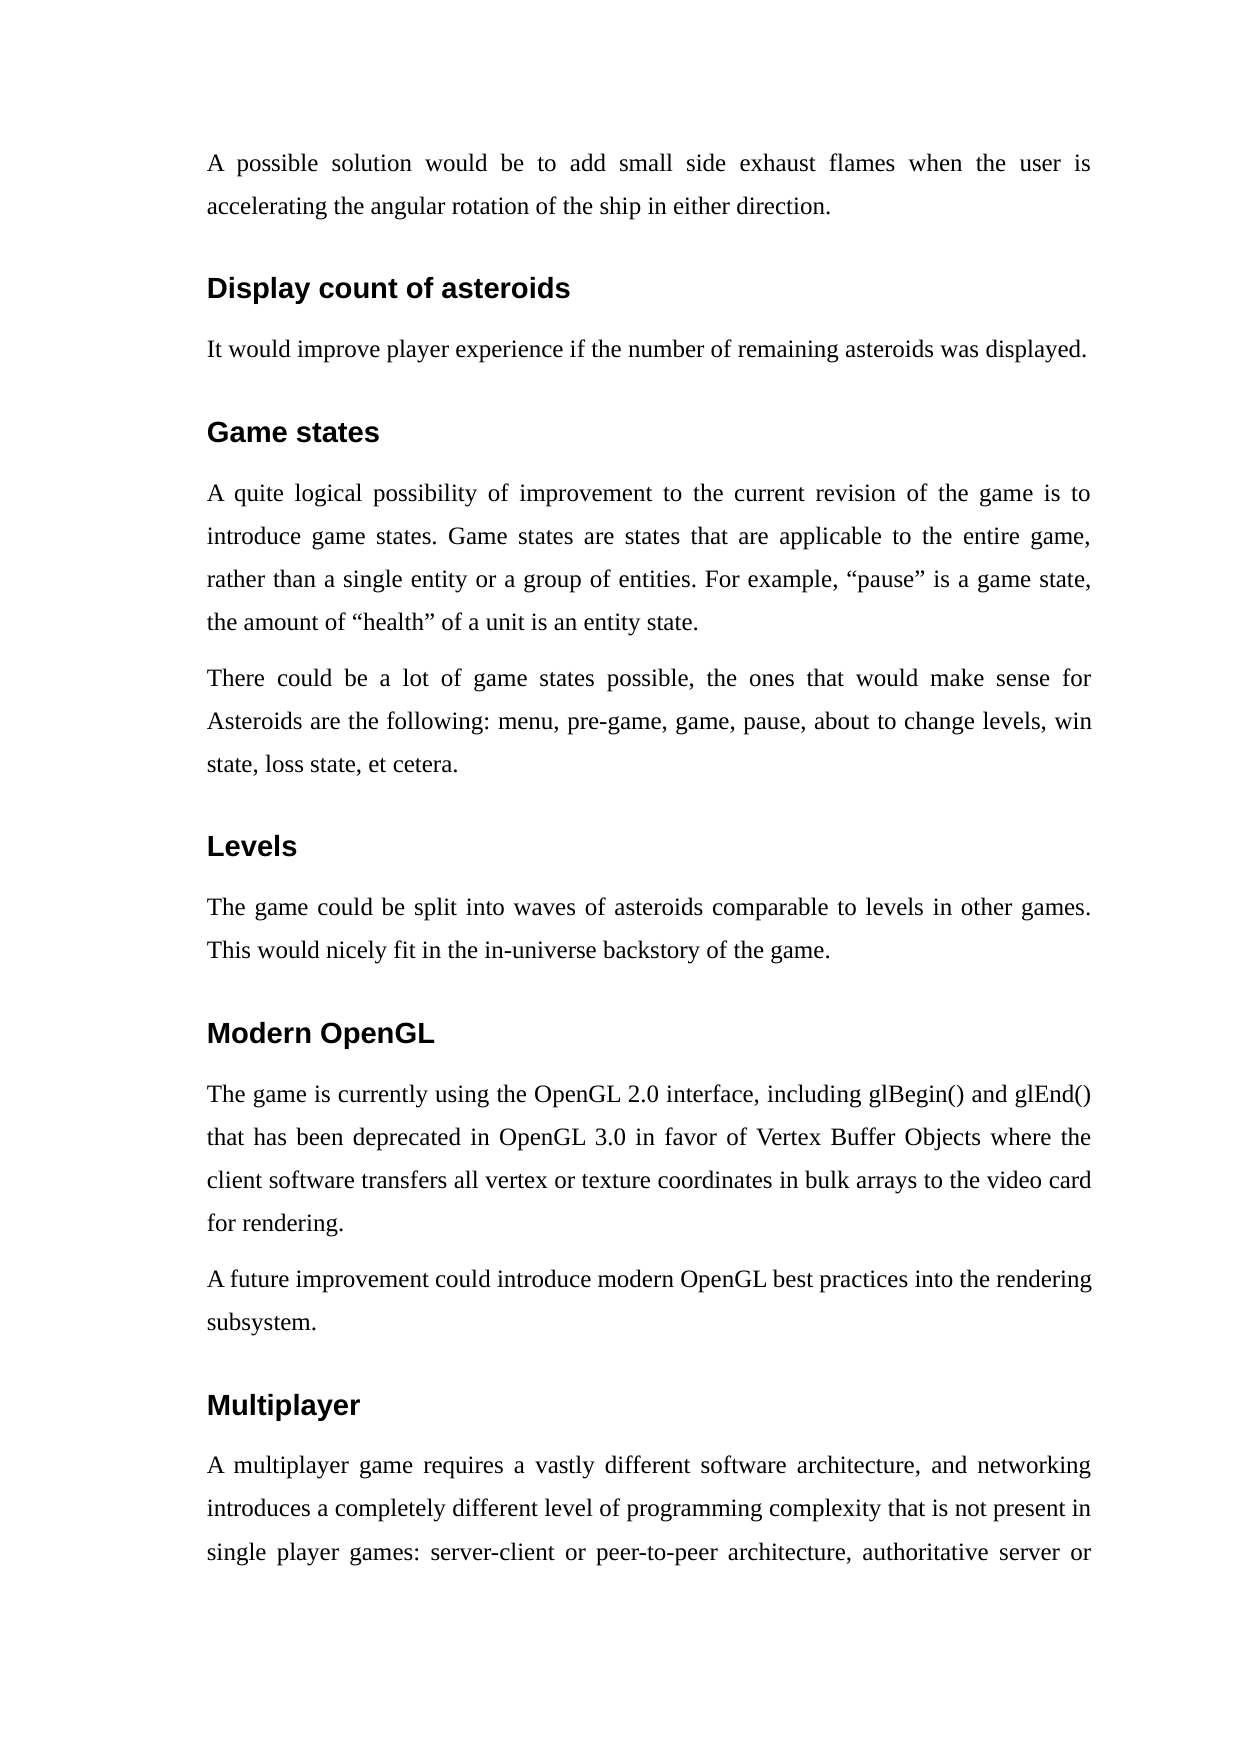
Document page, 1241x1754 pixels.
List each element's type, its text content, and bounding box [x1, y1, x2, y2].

subtitle Multiplayer [207, 1388, 1093, 1421]
text The game is currently using the OpenGL 2.0 interface, including glBegin() and glEnd() that has been deprecated in OpenGL 3.0 in favor of Vertex Buffer Objects where the client software transfers all vertex or texture coordinates in bulk arrays to the video card for rendering. [207, 1079, 1093, 1237]
subtitle Display count of asteroids [207, 271, 1093, 305]
text A future improvement could introduce modern OpenGL best practices into the rendering subsystem. [207, 1264, 1093, 1336]
subtitle Game states [207, 415, 1093, 448]
subtitle Levels [207, 829, 1093, 863]
text The game could be split into waves of asteroids comparable to levels in other games. This would nicely fit in the in-universe backstory of the game. [207, 892, 1093, 964]
text A multiplayer game requires a vastly different software architecture, and networking introduces a completely different level of programming complexity that is not present in single player games: server-client or peer-to-peer architecture, authoritative server or [207, 1450, 1093, 1565]
text There could be a lot of game states possible, the ones that would make sense for Asteroids are the following: menu, pre-game, game, pause, about to change levels, win state, loss state, et cetera. [207, 663, 1093, 778]
subtitle Modern OpenGL [207, 1016, 1093, 1049]
text It would improve player experience if the number of remaining asteroids was displayed. [207, 334, 1093, 363]
text A quite logical possibility of improvement to the current revision of the game is to introduce game states. Game states are states that are applicable to the entire game, rather than a single entity or a group of entities. For example, “pause” is a game state, the amount of “health” of a unit is an entity state. [207, 478, 1093, 636]
text A possible solution would be to add small side exhaust flames when the user is accelerating the angular rotation of the ship in either direction. [207, 148, 1093, 219]
